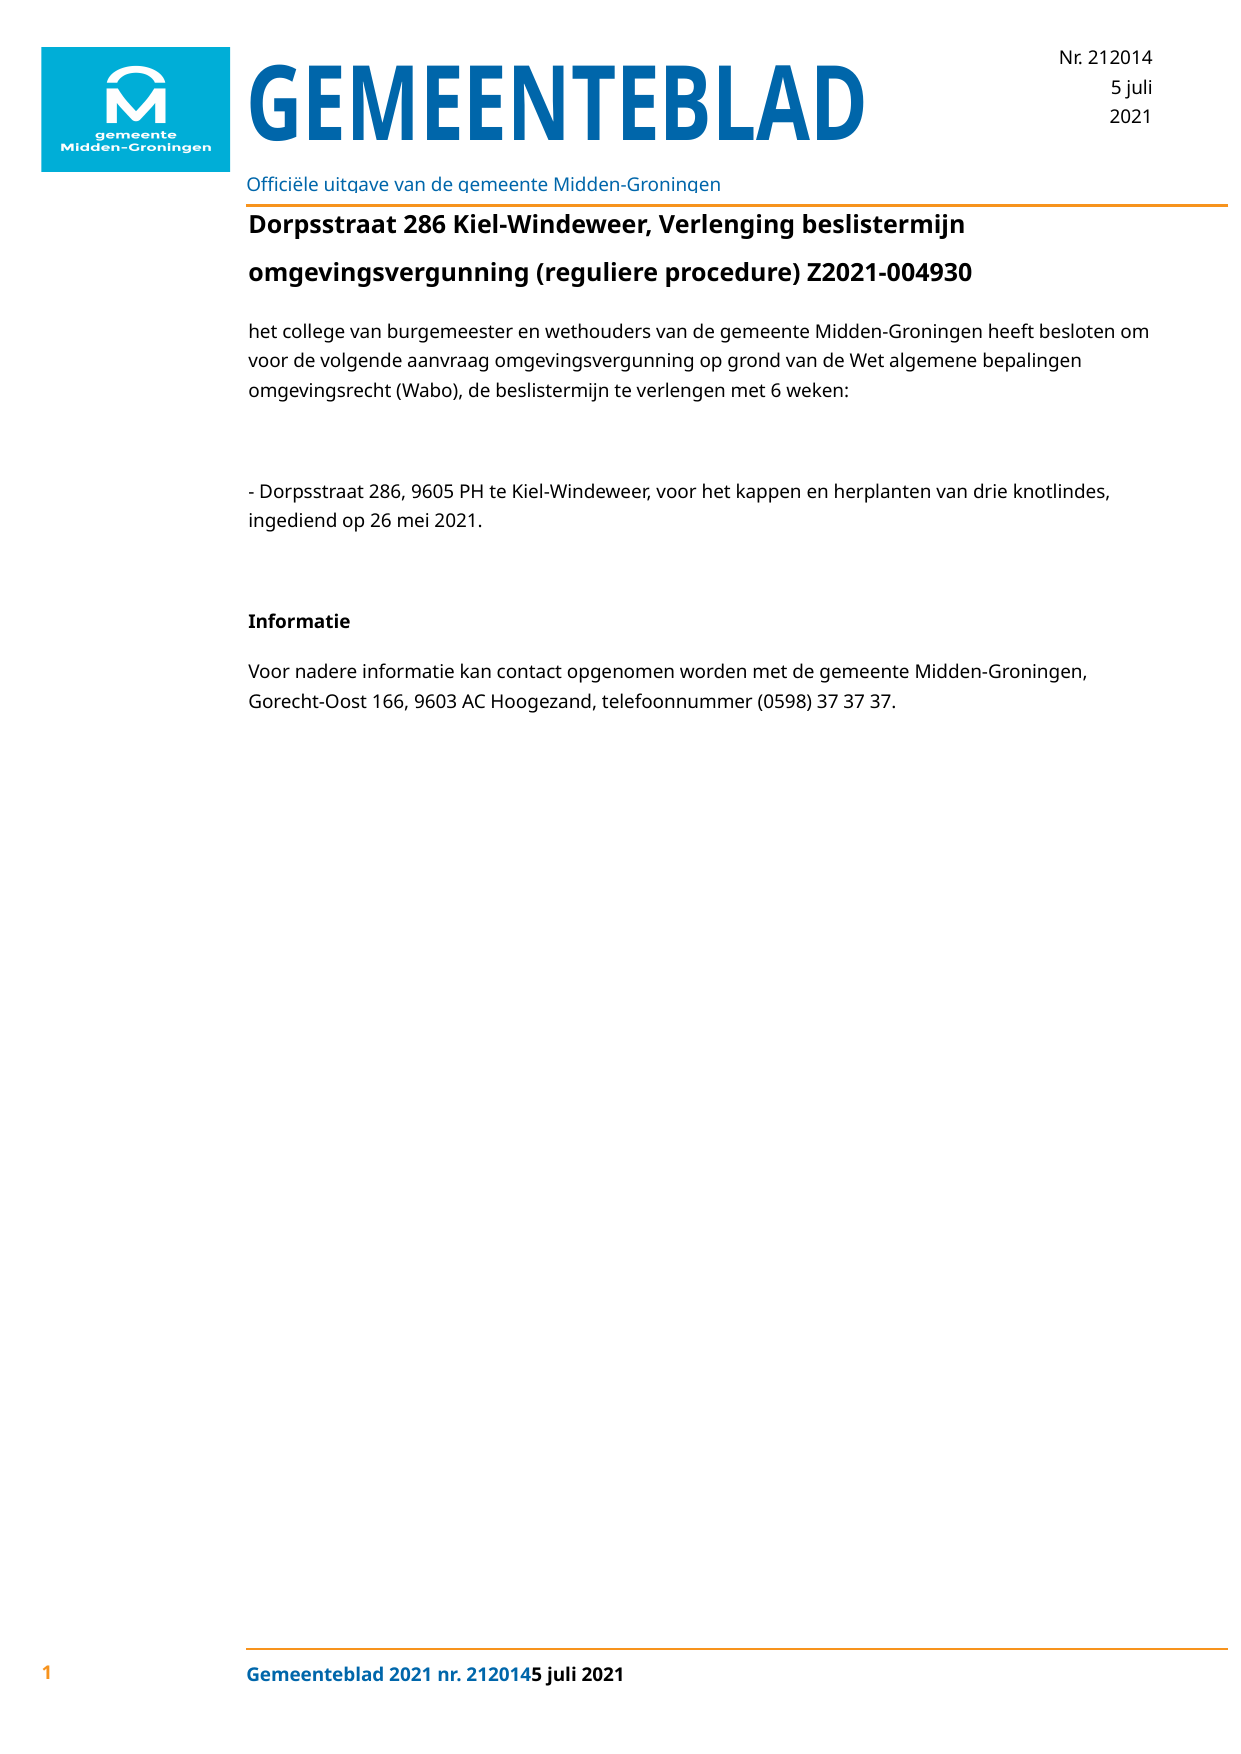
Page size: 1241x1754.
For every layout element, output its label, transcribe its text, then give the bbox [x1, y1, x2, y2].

text Voor nadere informatie kan contact opgenomen worden met de gemeente Midden-Groningen, Gorecht-Oost 166, 9603 AC Hoogezand, telefoonnummer (0598) 37 37 37. [248, 659, 1152, 714]
picture [107, 89, 165, 122]
text het college van burgemeester en wethouders van de gemeente Midden-Groningen heeft besloten om voor de volgende aanvraag omgevingsvergunning op grond van de Wet algemene bepalingen omgevingsrecht (Wabo), de beslistermijn te verlengen met 6 weken: [248, 318, 1152, 403]
text Informatie [248, 608, 1152, 634]
picture [108, 66, 164, 82]
picture [184, 146, 190, 153]
text Dorpsstraat 286 Kiel-Windeweer, Verlenging beslistermijn omgevingsvergunning (reguliere procedure) Z2021-004930 [248, 207, 1152, 288]
text - Dorpsstraat 286, 9605 PH te Kiel-Windeweer, voor het kappen en herplanten van drie knotlindes, ingediend op 26 mei 2021. [248, 478, 1152, 533]
